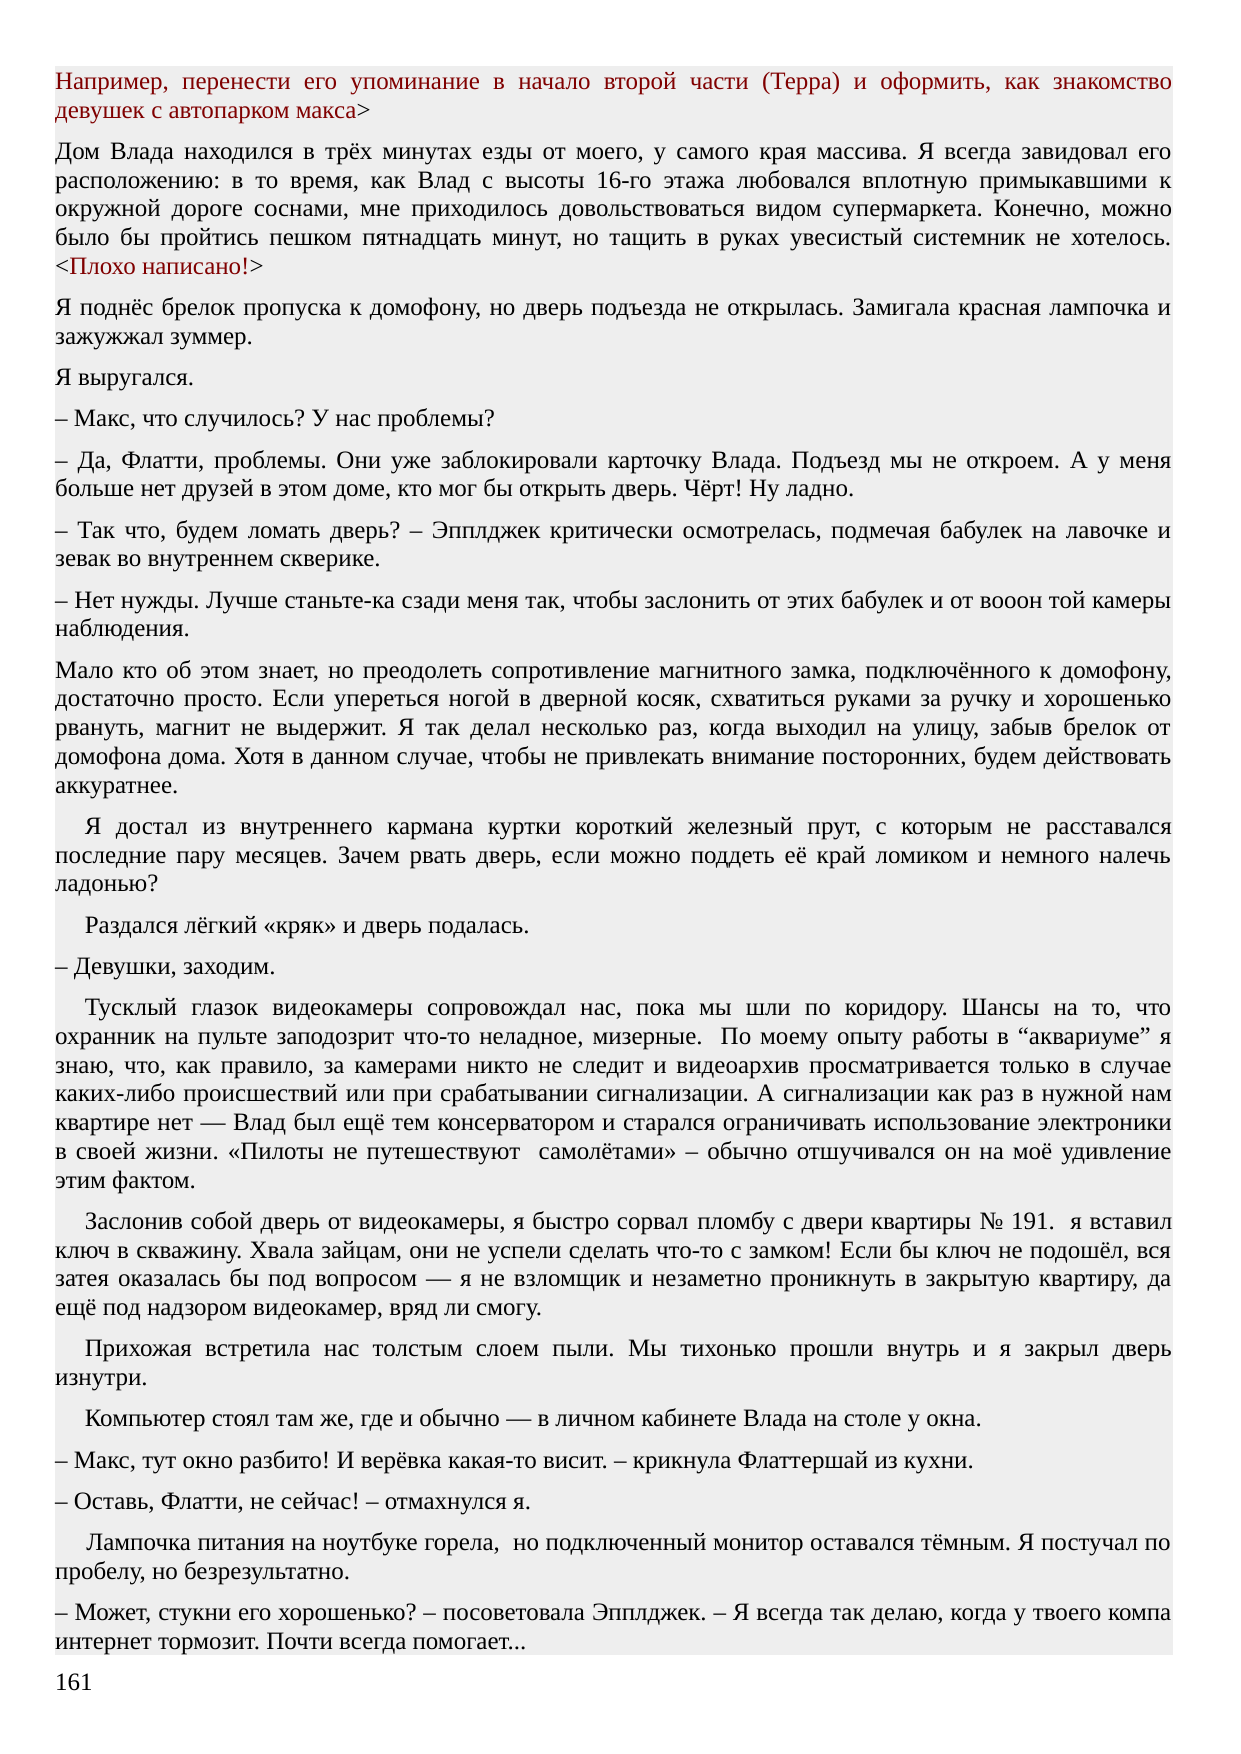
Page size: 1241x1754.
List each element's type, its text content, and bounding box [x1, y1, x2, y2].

text Прихожая встретила нас толстым слоем пыли. Мы тихонько прошли внутрь и я закрыл дверь изнутри. [55, 1333, 1173, 1391]
text – Макс, тут окно разбито! И верёвка какая-то висит. – крикнула Флаттершай из кухни. [55, 1445, 1173, 1473]
text Я выругался. [55, 362, 1173, 391]
text Тусклый глазок видеокамеры сопровождал нас, пока мы шли по коридору. Шансы на то, что охранник на пульте заподозрит что-то неладное, мизерные. По моему опыту работы в “аквариуме” я знаю, что, как правило, за камерами никто не следит и видеоархив просматривается только в случае каких-либо происшествий или при срабатывании сигнализации. А сигнализации как раз в нужной нам квартире нет — Влад был ещё тем консерватором и старался ограничивать использование электроники в своей жизни. «Пилоты не путешествуют самолётами» – обычно отшучивался он на моё удивление этим фактом. [55, 992, 1173, 1193]
text – Девушки, заходим. [55, 951, 1173, 980]
text Заслонив собой дверь от видеокамеры, я быстро сорвал пломбу с двери квартиры № 191. я вставил ключ в скважину. Хвала зайцам, они не успели сделать что-то с замком! Если бы ключ не подошёл, вся затея оказалась бы под вопросом — я не взломщик и незаметно проникнуть в закрытую квартиру, да ещё под надзором видеокамер, вряд ли смогу. [55, 1206, 1173, 1321]
text – Так что, будем ломать дверь? – Эпплджек критически осмотрелась, подмечая бабулек на лавочке и зевак во внутреннем скверике. [55, 515, 1173, 572]
text Лампочка питания на ноутбуке горела, но подключенный монитор оставался тёмным. Я постучал по пробелу, но безрезультатно. [55, 1527, 1173, 1585]
text Я поднёс брелок пропуска к домофону, но дверь подъезда не открылась. Замигала красная лампочка и зажужжал зуммер. [55, 292, 1173, 350]
text – Оставь, Флатти, не сейчас! – отмахнулся я. [55, 1486, 1173, 1515]
text Например, перенести его упоминание в начало второй части (Терра) и оформить, как знакомство девушек с автопарком макса> [55, 66, 1173, 123]
text – Да, Флатти, проблемы. Они уже заблокировали карточку Влада. Подъезд мы не откроем. А у меня больше нет друзей в этом доме, кто мог бы открыть дверь. Чёрт! Ну ладно. [55, 445, 1173, 502]
text Дом Влада находился в трёх минутах езды от моего, у самого края массива. Я всегда завидовал его расположению: в то время, как Влад с высоты 16-го этажа любовался вплотную примыкавшими к окружной дороге соснами, мне приходилось довольствоваться видом супермаркета. Конечно, можно было бы пройтись пешком пятнадцать минут, но тащить в руках увесистый системник не хотелось. <Плохо написано!> [55, 136, 1173, 280]
text Раздался лёгкий «кряк» и дверь подалась. [55, 910, 1173, 938]
text – Может, стукни его хорошенько? – посоветовала Эпплджек. – Я всегда так делаю, когда у твоего компа интернет тормозит. Почти всегда помогает... [55, 1597, 1173, 1655]
text Компьютер стоял там же, где и обычно — в личном кабинете Влада на столе у окна. [55, 1403, 1173, 1432]
list Мало кто об этом знает, но преодолеть сопротивление магнитного замка, подключённого к домофону, достаточно просто. Если упереться ногой в дверной косяк, схватиться руками за ручку и хорошенько рвануть, магнит не выдержит. Я так делал несколько раз, когда выходил на улицу, забыв брелок от домофона дома. Хотя в данном случае, чтобы не привлекать внимание посторонних, будем действовать аккуратнее. [55, 655, 1173, 798]
text – Макс, что случилось? У нас проблемы? [55, 403, 1173, 432]
text Я достал из внутреннего кармана куртки короткий железный прут, с которым не расставался последние пару месяцев. Зачем рвать дверь, если можно поддеть её край ломиком и немного налечь ладонью? [55, 811, 1173, 897]
text – Нет нужды. Лучше станьте-ка сзади меня так, чтобы заслонить от этих бабулек и от вооон той камеры наблюдения. [55, 585, 1173, 642]
